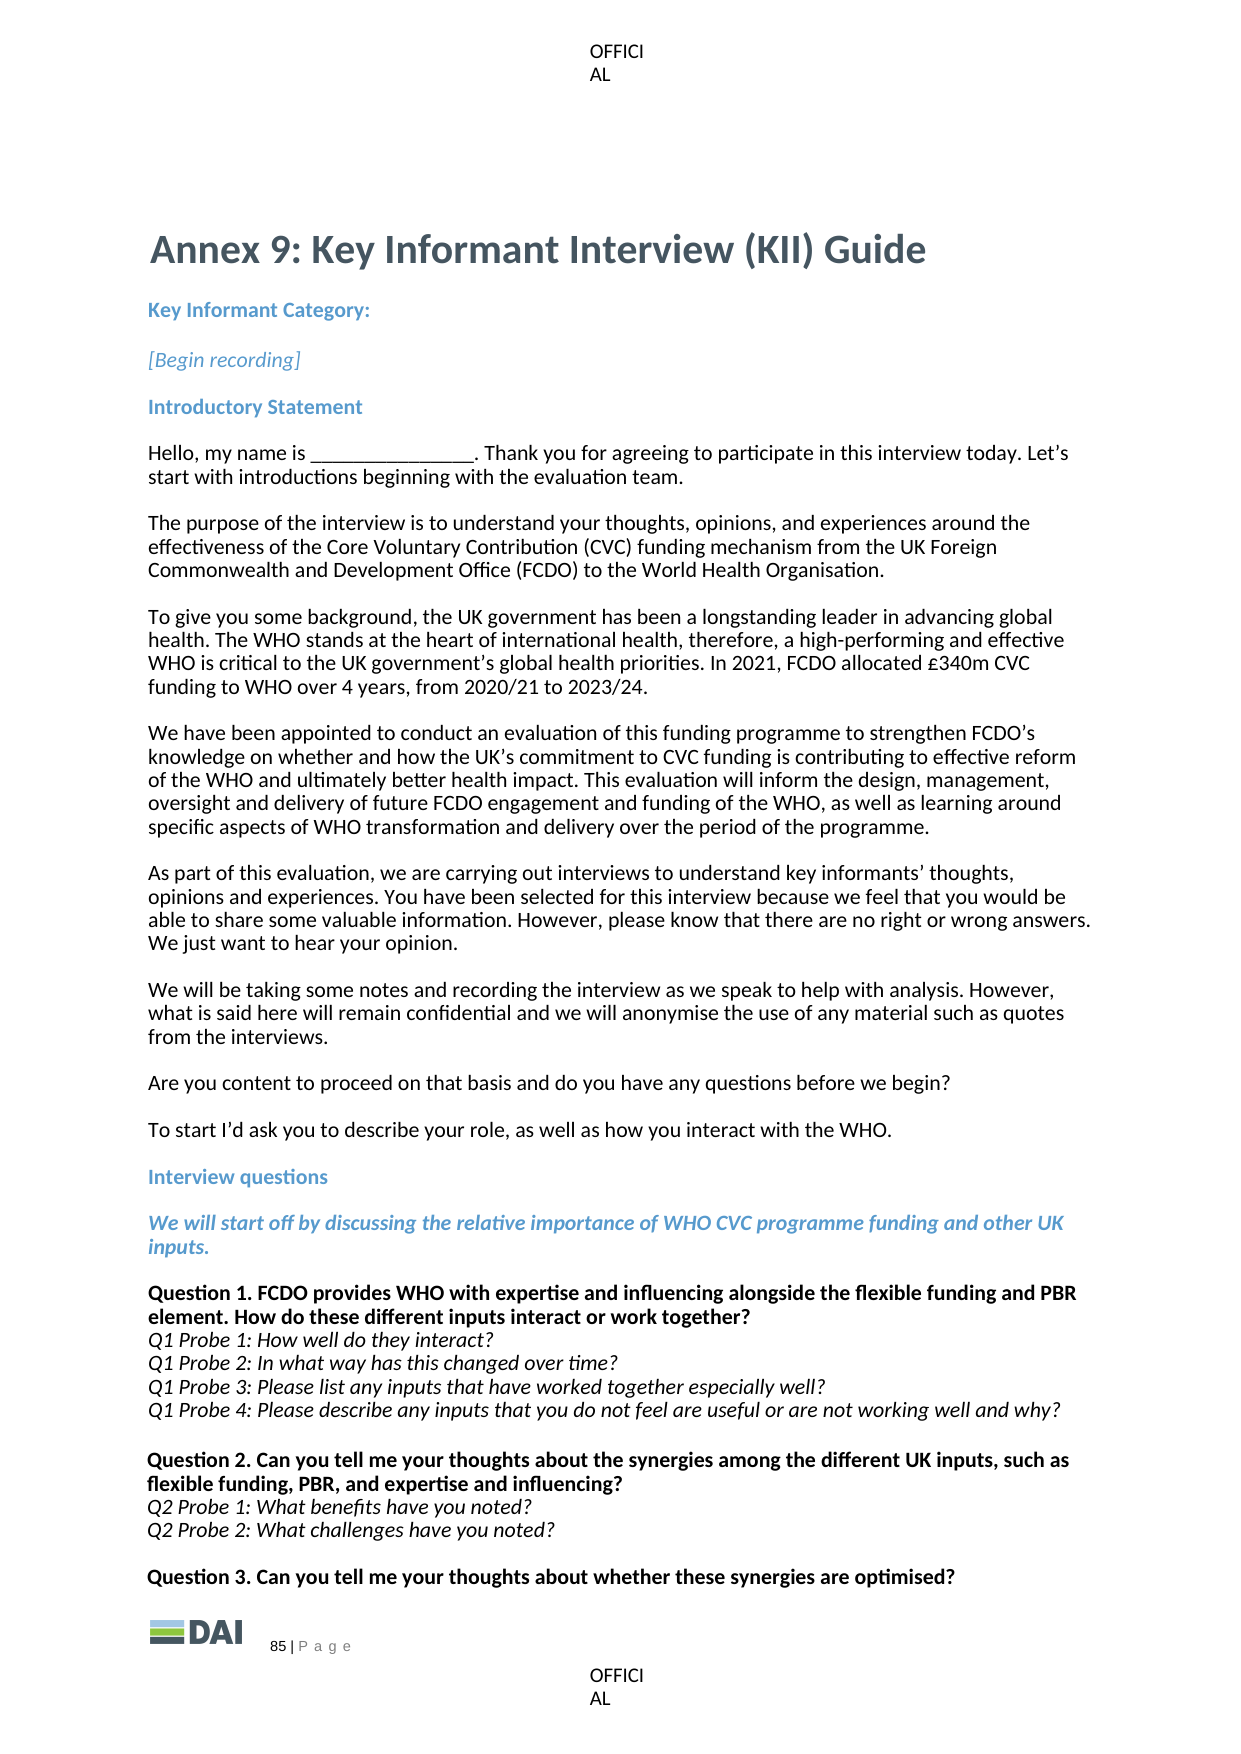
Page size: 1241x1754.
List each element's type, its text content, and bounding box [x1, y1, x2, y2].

text Question 1. FCDO provides WHO with expertise and influencing alongside the flexible funding and PBR element. How do these different inputs interact or work together? [148, 1284, 1093, 1329]
text Q1 Probe 1: How well do they interact? [148, 1331, 1093, 1353]
text We will be taking some notes and recording the interview as we speak to help with analysis. However, what is said here will remain confidential and we will anonymise the use of any material such as quotes from the interviews. [148, 981, 1093, 1049]
text Key Informant Category: [148, 301, 1093, 322]
text Q2 Probe 2: What challenges have you noted? [147, 1521, 1094, 1543]
text Q1 Probe 3: Please list any inputs that have worked together especially well? [148, 1378, 1093, 1399]
text Q1 Probe 4: Please describe any inputs that you do not feel are useful or are not working well and why? [148, 1401, 1093, 1423]
text Introductory Statement [148, 398, 1093, 419]
picture [150, 1620, 242, 1644]
text Are you content to proceed on that basis and do you have any questions before we begin? [148, 1074, 1093, 1096]
text Q1 Probe 2: In what way has this changed over time? [148, 1354, 1093, 1376]
text [Begin recording] [148, 351, 1093, 373]
text To give you some background, the UK government has been a longstanding leader in advancing global health. The WHO stands at the heart of international health, therefore, a high-performing and effective WHO is critical to the UK government’s global health priorities. In 2021, FCDO allocated £340m CVC funding to WHO over 4 years, from 2020/21 to 2023/24. [148, 608, 1093, 699]
text We have been appointed to conduct an evaluation of this funding programme to strengthen FCDO’s knowledge on whether and how the UK’s commitment to CVC funding is contributing to effective reform of the WHO and ultimately better health impact. This evaluation will inform the design, management, oversight and delivery of future FCDO engagement and funding of the WHO, as well as learning around specific aspects of WHO transformation and delivery over the period of the programme. [148, 724, 1093, 839]
text The purpose of the interview is to understand your thoughts, opinions, and experiences around the effectiveness of the Core Voluntary Contribution (CVC) funding mechanism from the UK Foreign Commonwealth and Development Office (FCDO) to the World Health Organisation. [148, 514, 1093, 583]
text Q2 Probe 1: What benefits have you noted? [147, 1498, 1094, 1520]
subtitle Annex 9: Key Informant Interview (KII) Guide [150, 233, 1091, 274]
text We will start off by discussing the relative importance of WHO CVC programme funding and other UK inputs. [148, 1214, 1093, 1259]
text As part of this evaluation, we are carrying out interviews to understand key informants’ thoughts, opinions and experiences. You have been selected for this interview because we feel that you would be able to share some valuable information. However, please know that there are no right or wrong answers. We just want to hear your opinion. [148, 864, 1093, 956]
text Question 2. Can you tell me your thoughts about the synergies among the different UK inputs, such as flexible funding, PBR, and expertise and influencing? [147, 1451, 1094, 1497]
text To start I’d ask you to describe your role, as well as how you interact with the WHO. [148, 1121, 1093, 1143]
text Interview questions [148, 1168, 1093, 1189]
text Hello, my name is _______________. Thank you for agreeing to participate in this interview today. Let’s start with introductions beginning with the evaluation team. [148, 444, 1093, 489]
text Question 3. Can you tell me your thoughts about whether these synergies are optimised? [147, 1568, 1094, 1590]
